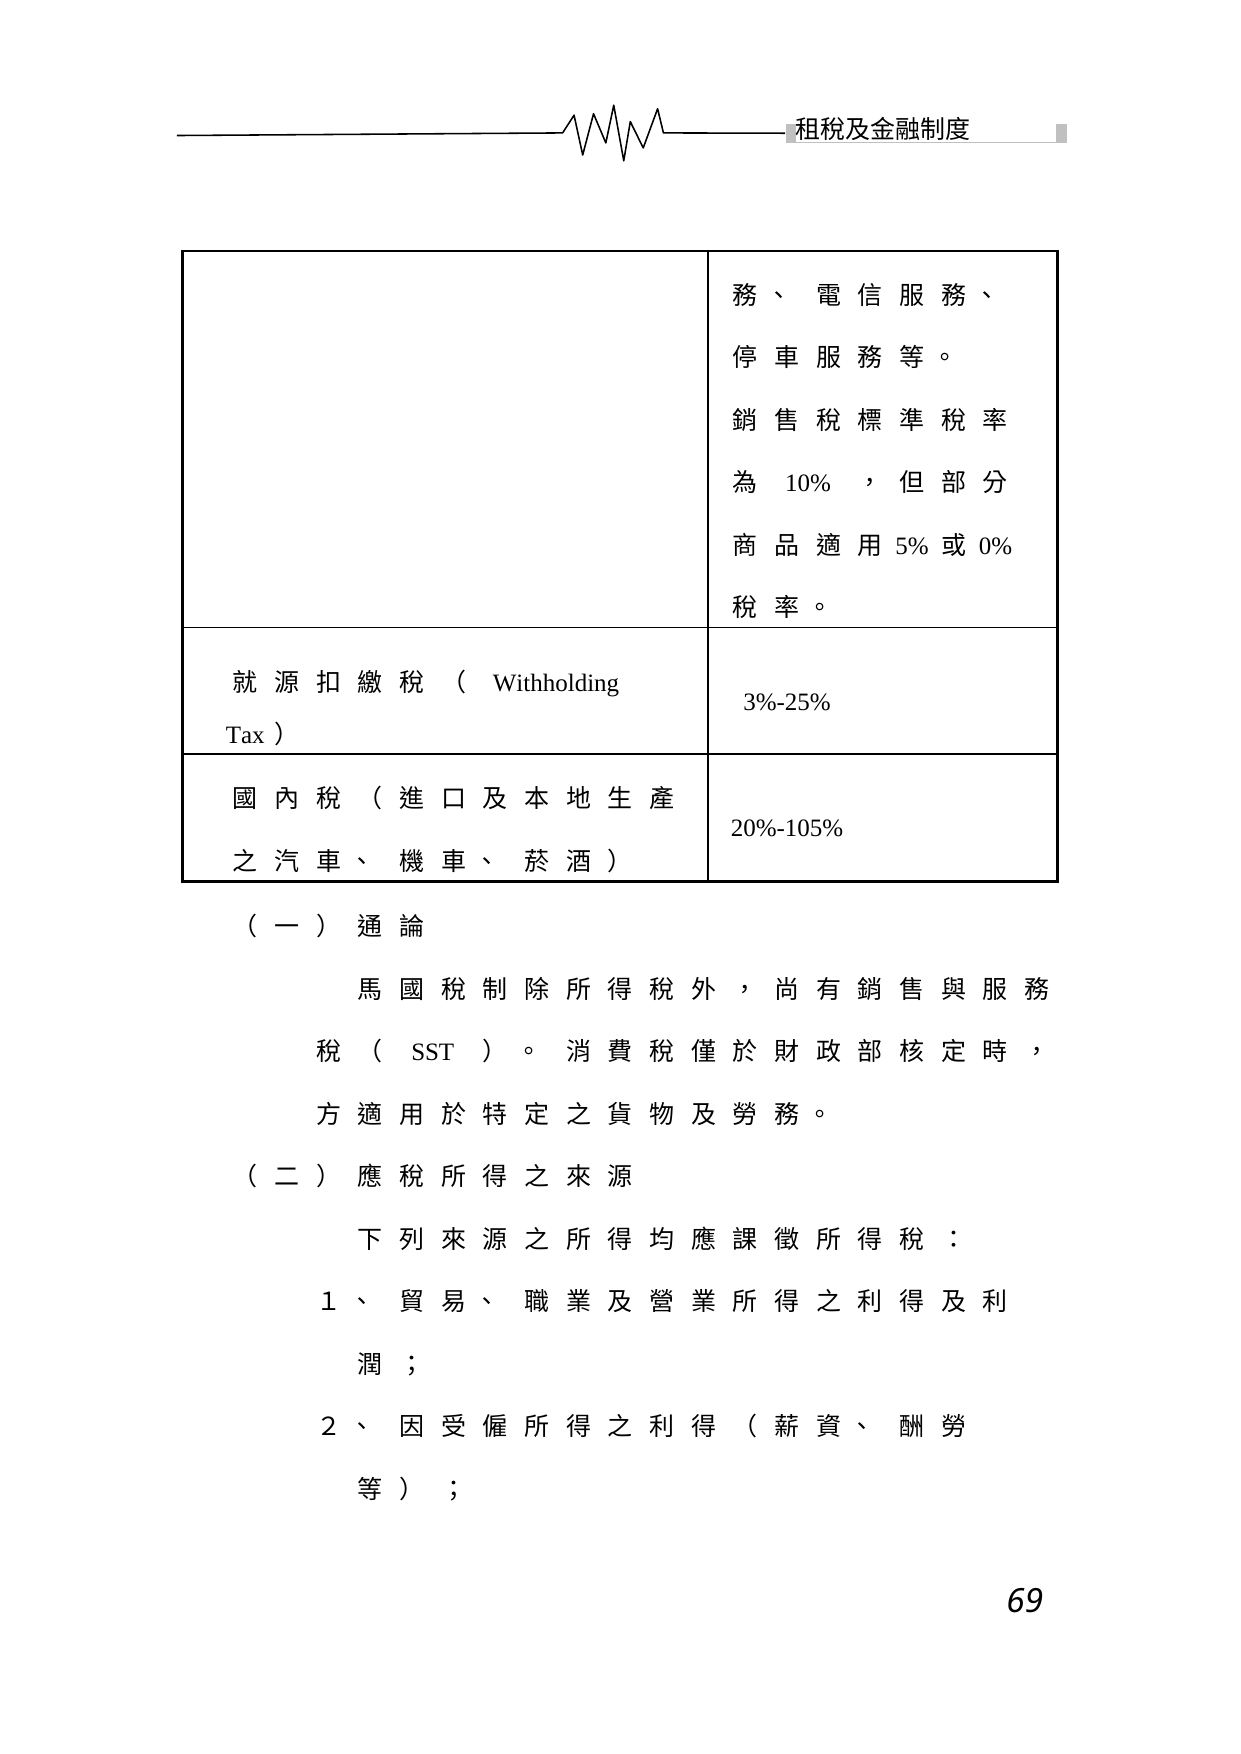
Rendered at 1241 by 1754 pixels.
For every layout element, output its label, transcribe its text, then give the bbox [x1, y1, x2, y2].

text ２、因受僱所得之利得（薪資、酬勞等）； [281, 1383, 1058, 1508]
table_cell [184, 252, 707, 627]
table_cell 3%-25% [709, 628, 1056, 753]
table_cell 國內稅（進口及本地生產之汽車、機車、菸酒） [184, 755, 707, 880]
table_cell 就源扣繳稅（Withholding Tax） [184, 628, 707, 753]
text （二）應稅所得之來源 [207, 1133, 1058, 1196]
table_cell 20%-105% [709, 755, 1056, 880]
text 下列來源之所得均應課徵所得稅： [281, 1196, 1058, 1258]
text 馬國稅制除所得稅外，尚有銷售與服務稅（SST）。消費稅僅於財政部核定時，方適用於特定之貨物及勞務。 [281, 946, 1058, 1133]
text １、貿易、職業及營業所得之利得及利潤； [281, 1258, 1058, 1383]
text （一）通論 [207, 883, 1058, 946]
table_cell 務、電信服務、停車服務等。 銷售稅標準稅率為10%，但部分商品適用5%或0%稅率。 [709, 252, 1056, 627]
